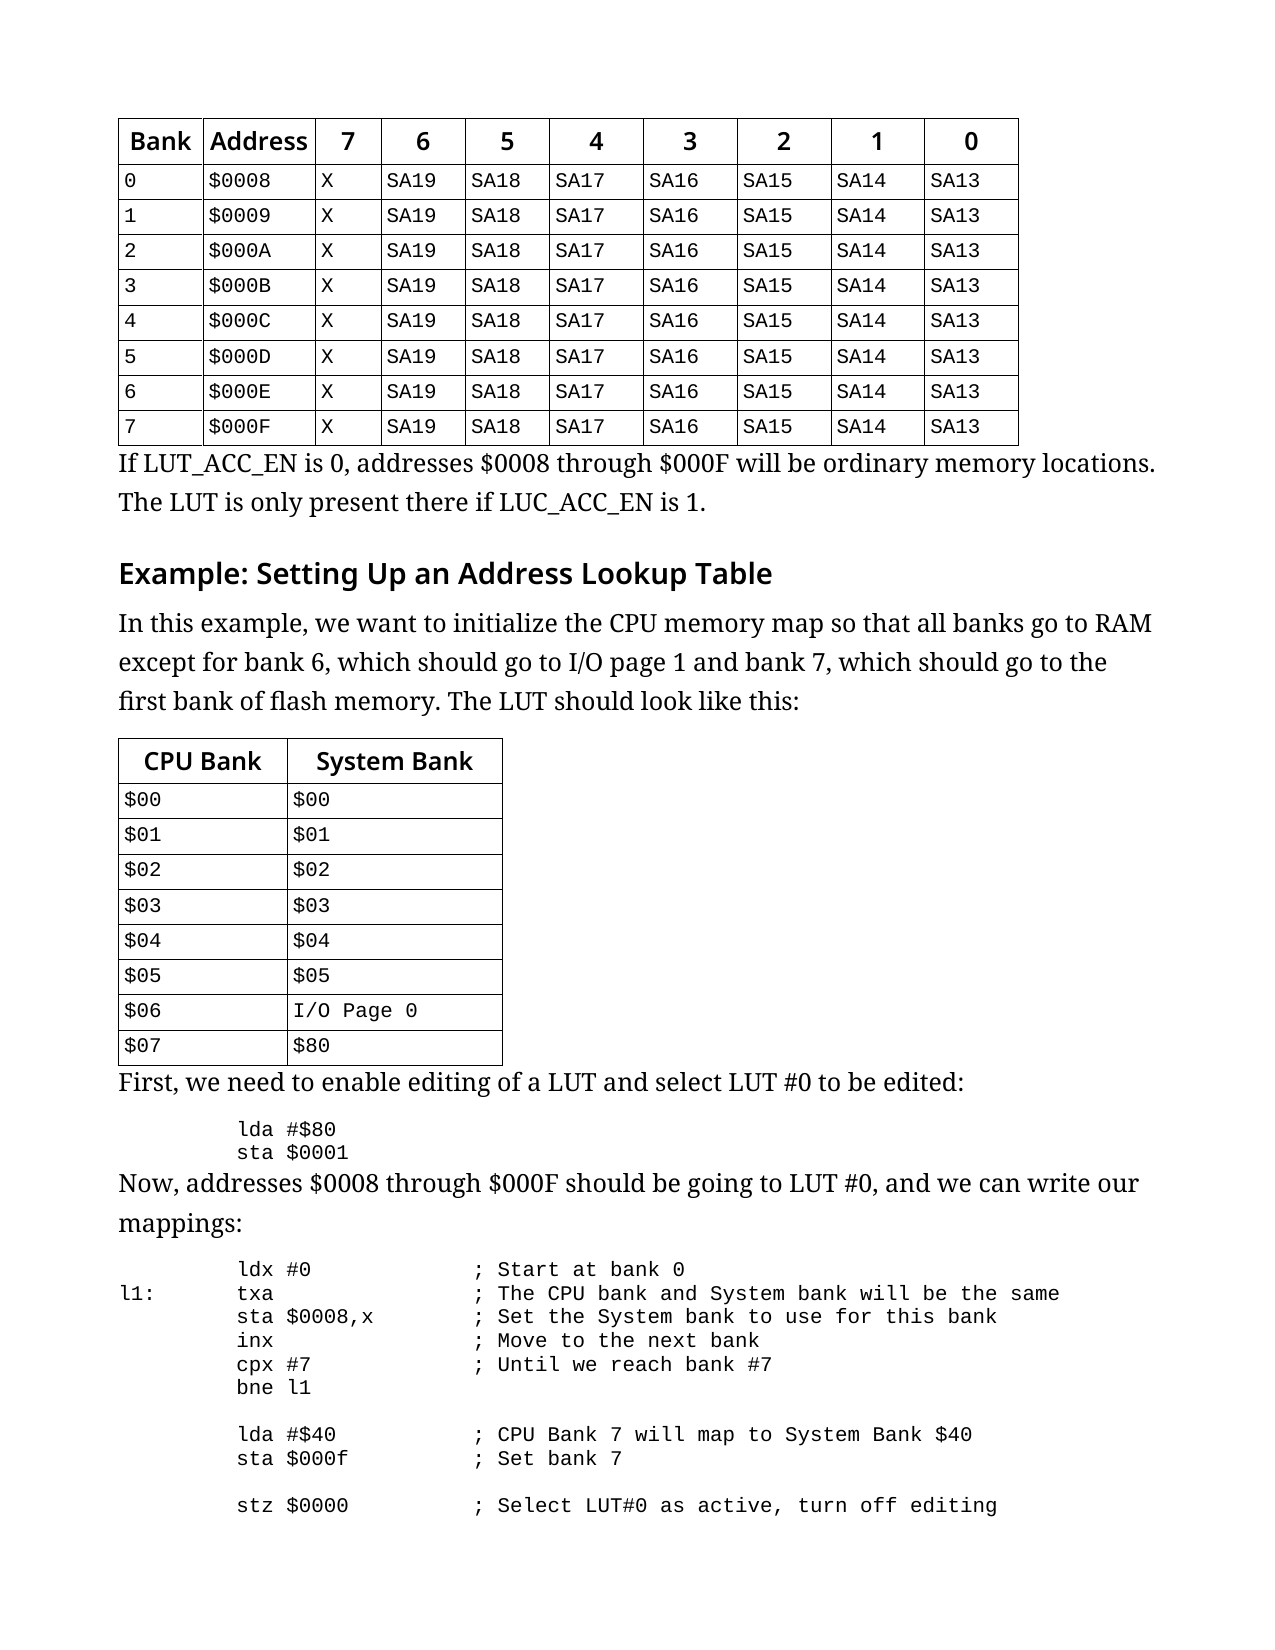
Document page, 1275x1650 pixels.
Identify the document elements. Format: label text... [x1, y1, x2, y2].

table_cell 1 [119, 200, 202, 234]
text sta $0001 [118, 1142, 1157, 1166]
text Now, addresses $0008 through $000F should be going to LUT #0, and we can write our mappings: [118, 1166, 1157, 1239]
table_cell $000B [204, 270, 315, 305]
table_header System Bank [288, 739, 502, 783]
table_cell $000C [204, 306, 315, 340]
table_cell SA13 [925, 165, 1018, 199]
table_cell SA16 [644, 306, 737, 340]
table_cell $80 [288, 1031, 502, 1065]
table_cell $02 [288, 855, 502, 889]
table_cell SA13 [925, 411, 1018, 445]
table_cell SA19 [382, 341, 465, 375]
table_cell $000A [204, 235, 315, 269]
table_cell X [316, 306, 381, 340]
table_cell X [316, 200, 381, 234]
table_cell SA14 [832, 165, 924, 199]
table_cell 2 [119, 235, 202, 269]
table_cell SA15 [738, 341, 831, 375]
text lda #$40 ; CPU Bank 7 will map to System Bank $40 [118, 1424, 1157, 1448]
table_cell 4 [119, 306, 202, 340]
table_cell I/O Page 0 [288, 995, 502, 1030]
table_cell X [316, 376, 381, 410]
text lda #$80 [118, 1119, 1157, 1142]
table_cell SA13 [925, 270, 1018, 305]
table_cell X [316, 235, 381, 269]
table_header 4 [550, 119, 643, 164]
table_cell $0009 [204, 200, 315, 234]
table_header 7 [316, 119, 381, 164]
table_cell $07 [119, 1031, 287, 1065]
table_header 2 [738, 119, 831, 164]
table_cell SA15 [738, 270, 831, 305]
text l1: txa ; The CPU bank and System bank will be the same [118, 1283, 1157, 1306]
table_cell SA16 [644, 341, 737, 375]
table_cell $01 [288, 819, 502, 854]
text If LUT_ACC_EN is 0, addresses $0008 through $000F will be ordinary memory locations. The LUT is only present there if LUC_ACC_EN is 1. [118, 446, 1157, 519]
table_cell $05 [288, 960, 502, 994]
table_cell SA19 [382, 376, 465, 410]
table_cell $01 [119, 819, 287, 854]
table_cell SA14 [832, 411, 924, 445]
table_cell SA14 [832, 270, 924, 305]
table_cell SA13 [925, 235, 1018, 269]
subtitle Example: Setting Up an Address Lookup Table [118, 553, 1157, 593]
table_cell SA18 [466, 341, 549, 375]
table_cell SA17 [550, 376, 643, 410]
table_cell SA19 [382, 411, 465, 445]
table_cell $04 [288, 925, 502, 959]
table_cell SA16 [644, 235, 737, 269]
table_cell $02 [119, 855, 287, 889]
table_header 0 [925, 119, 1018, 164]
table_cell SA14 [832, 306, 924, 340]
table_header Bank [119, 119, 202, 164]
table_cell SA15 [738, 306, 831, 340]
table_cell SA16 [644, 165, 737, 199]
table_header 6 [382, 119, 465, 164]
table_cell SA15 [738, 235, 831, 269]
table_cell SA18 [466, 411, 549, 445]
table_cell SA17 [550, 235, 643, 269]
table_cell SA19 [382, 165, 465, 199]
table_cell X [316, 270, 381, 305]
table_cell SA18 [466, 270, 549, 305]
table_cell SA18 [466, 200, 549, 234]
text sta $000f ; Set bank 7 [118, 1448, 1157, 1472]
table_cell $06 [119, 995, 287, 1030]
table_cell SA19 [382, 200, 465, 234]
table_cell SA16 [644, 411, 737, 445]
table_cell 0 [119, 165, 202, 199]
table_cell $000D [204, 341, 315, 375]
text sta $0008,x ; Set the System bank to use for this bank [118, 1306, 1157, 1330]
table_cell SA14 [832, 200, 924, 234]
table_cell SA13 [925, 306, 1018, 340]
table_cell SA15 [738, 200, 831, 234]
table_cell SA17 [550, 270, 643, 305]
table_cell $000F [204, 411, 315, 445]
table_cell $00 [119, 784, 287, 818]
table_header CPU Bank [119, 739, 287, 783]
table_cell SA14 [832, 341, 924, 375]
table_cell SA15 [738, 411, 831, 445]
table_cell SA13 [925, 376, 1018, 410]
table_cell $00 [288, 784, 502, 818]
table_cell SA13 [925, 200, 1018, 234]
table_cell 6 [119, 376, 202, 410]
table_cell X [316, 165, 381, 199]
table_cell SA19 [382, 270, 465, 305]
table_cell SA18 [466, 306, 549, 340]
table_cell SA18 [466, 165, 549, 199]
table_cell SA16 [644, 376, 737, 410]
table_cell SA19 [382, 306, 465, 340]
table_cell SA16 [644, 270, 737, 305]
table_cell SA14 [832, 235, 924, 269]
table_cell SA17 [550, 200, 643, 234]
table_cell SA17 [550, 411, 643, 445]
table_cell SA17 [550, 341, 643, 375]
text bne l1 [118, 1377, 1157, 1401]
table_cell 3 [119, 270, 202, 305]
table_cell SA15 [738, 376, 831, 410]
table_cell SA18 [466, 376, 549, 410]
table_header 3 [644, 119, 737, 164]
text inx ; Move to the next bank [118, 1330, 1157, 1353]
table_cell SA17 [550, 165, 643, 199]
text stz $0000 ; Select LUT#0 as active, turn off editing [118, 1495, 1157, 1519]
table_cell SA15 [738, 165, 831, 199]
table_cell SA13 [925, 341, 1018, 375]
text In this example, we want to initialize the CPU memory map so that all banks go to RAM except for bank 6, which should go to I/O page 1 and bank 7, which should go to the first bank of flash memory. The LUT should look like this: [118, 606, 1157, 718]
table_header 1 [832, 119, 924, 164]
text cpx #7 ; Until we reach bank #7 [118, 1353, 1157, 1377]
table_cell X [316, 341, 381, 375]
table_header Address [204, 119, 315, 164]
table_cell $04 [119, 925, 287, 959]
table_cell 5 [119, 341, 202, 375]
table_cell $000E [204, 376, 315, 410]
table_cell $03 [288, 890, 502, 924]
table_cell SA17 [550, 306, 643, 340]
table_cell $03 [119, 890, 287, 924]
text ldx #0 ; Start at bank 0 [118, 1259, 1157, 1283]
table_cell X [316, 411, 381, 445]
table_cell 7 [119, 411, 202, 445]
table_cell $05 [119, 960, 287, 994]
table_cell SA19 [382, 235, 465, 269]
table_cell SA14 [832, 376, 924, 410]
table_cell SA18 [466, 235, 549, 269]
text First, we need to enable editing of a LUT and select LUT #0 to be edited: [118, 1065, 1157, 1099]
table_cell SA16 [644, 200, 737, 234]
table_header 5 [466, 119, 549, 164]
table_cell $0008 [204, 165, 315, 199]
